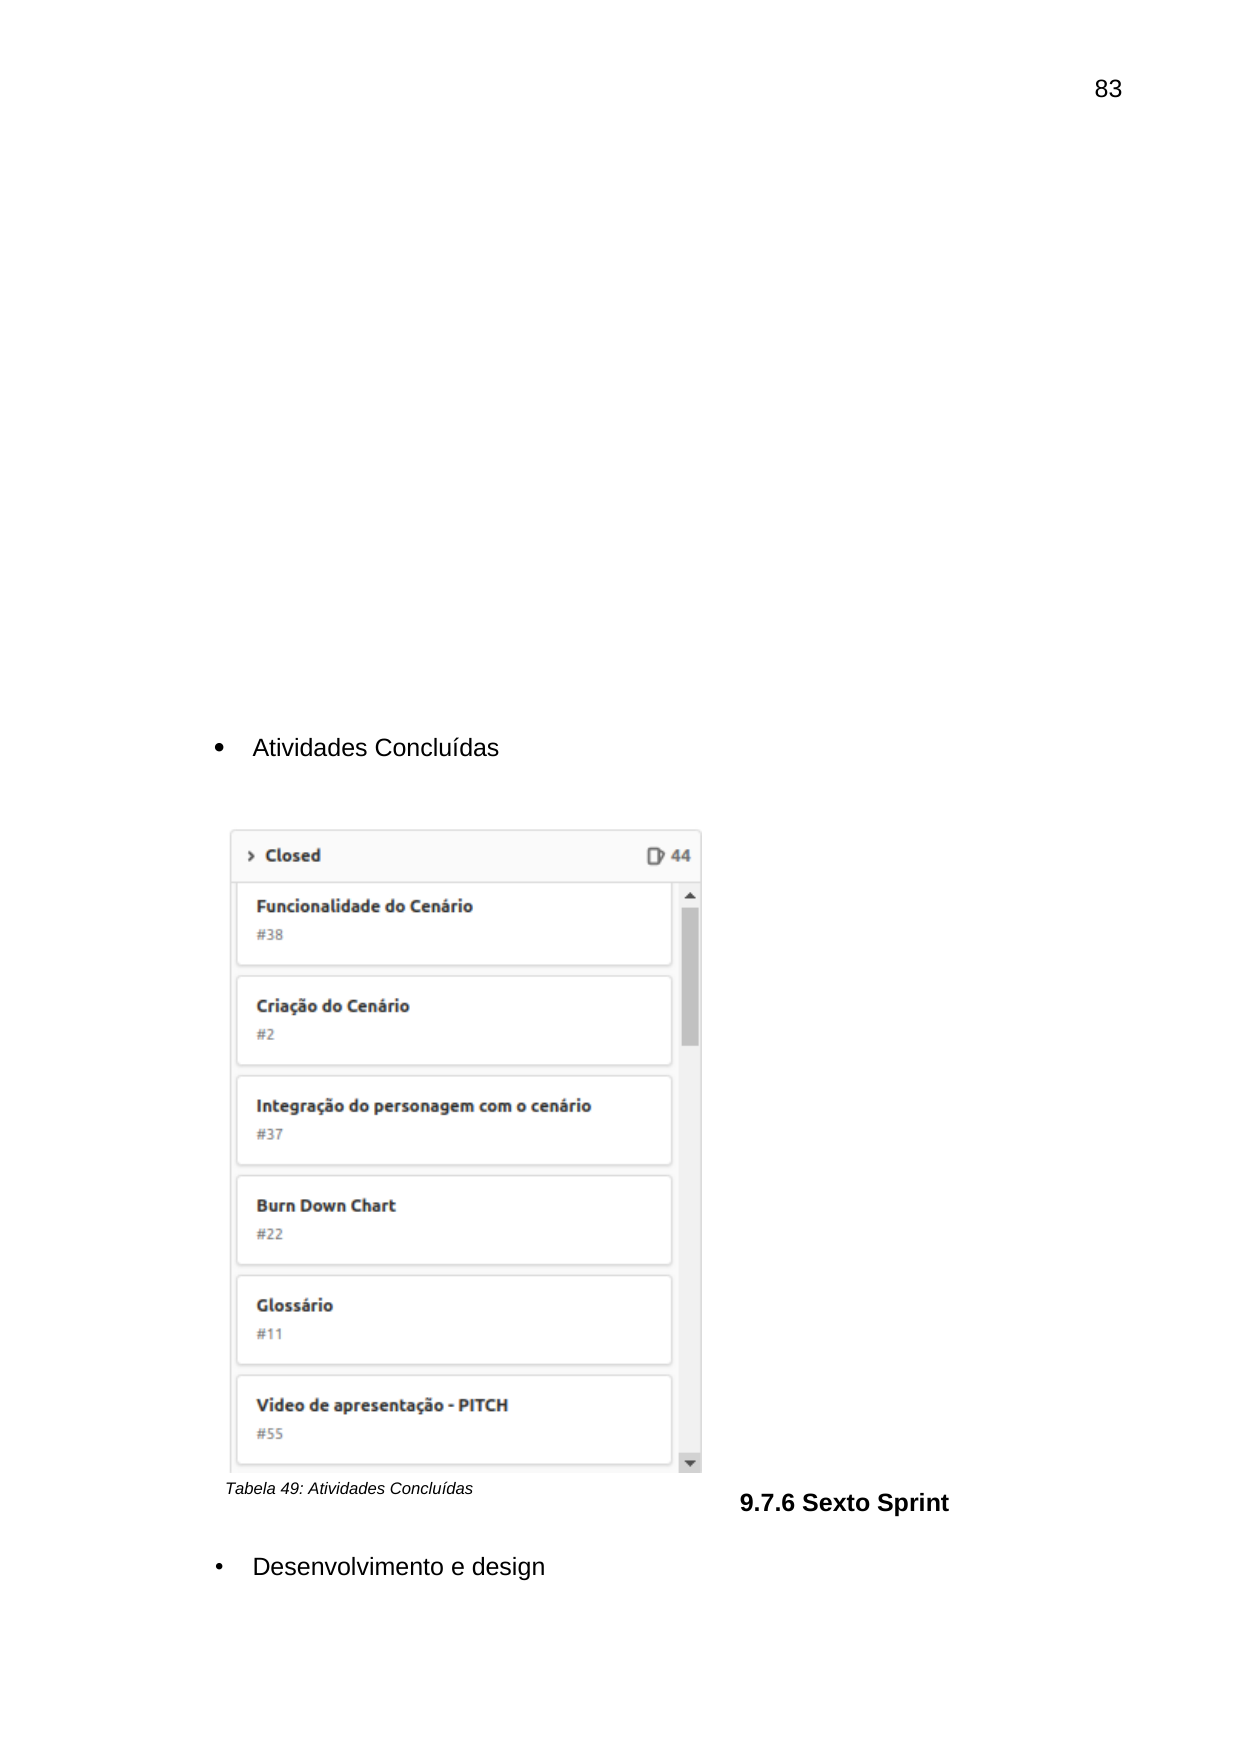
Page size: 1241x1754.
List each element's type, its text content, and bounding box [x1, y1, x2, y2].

picture [224, 825, 702, 1473]
list Atividades Concluídas [215, 733, 1122, 762]
text 9.7.6 Sexto Sprint [215, 1487, 1122, 1516]
text Tabela 49: Atividades Concluídas [225, 1473, 702, 1498]
list Desenvolvimento e design [215, 1551, 1122, 1580]
